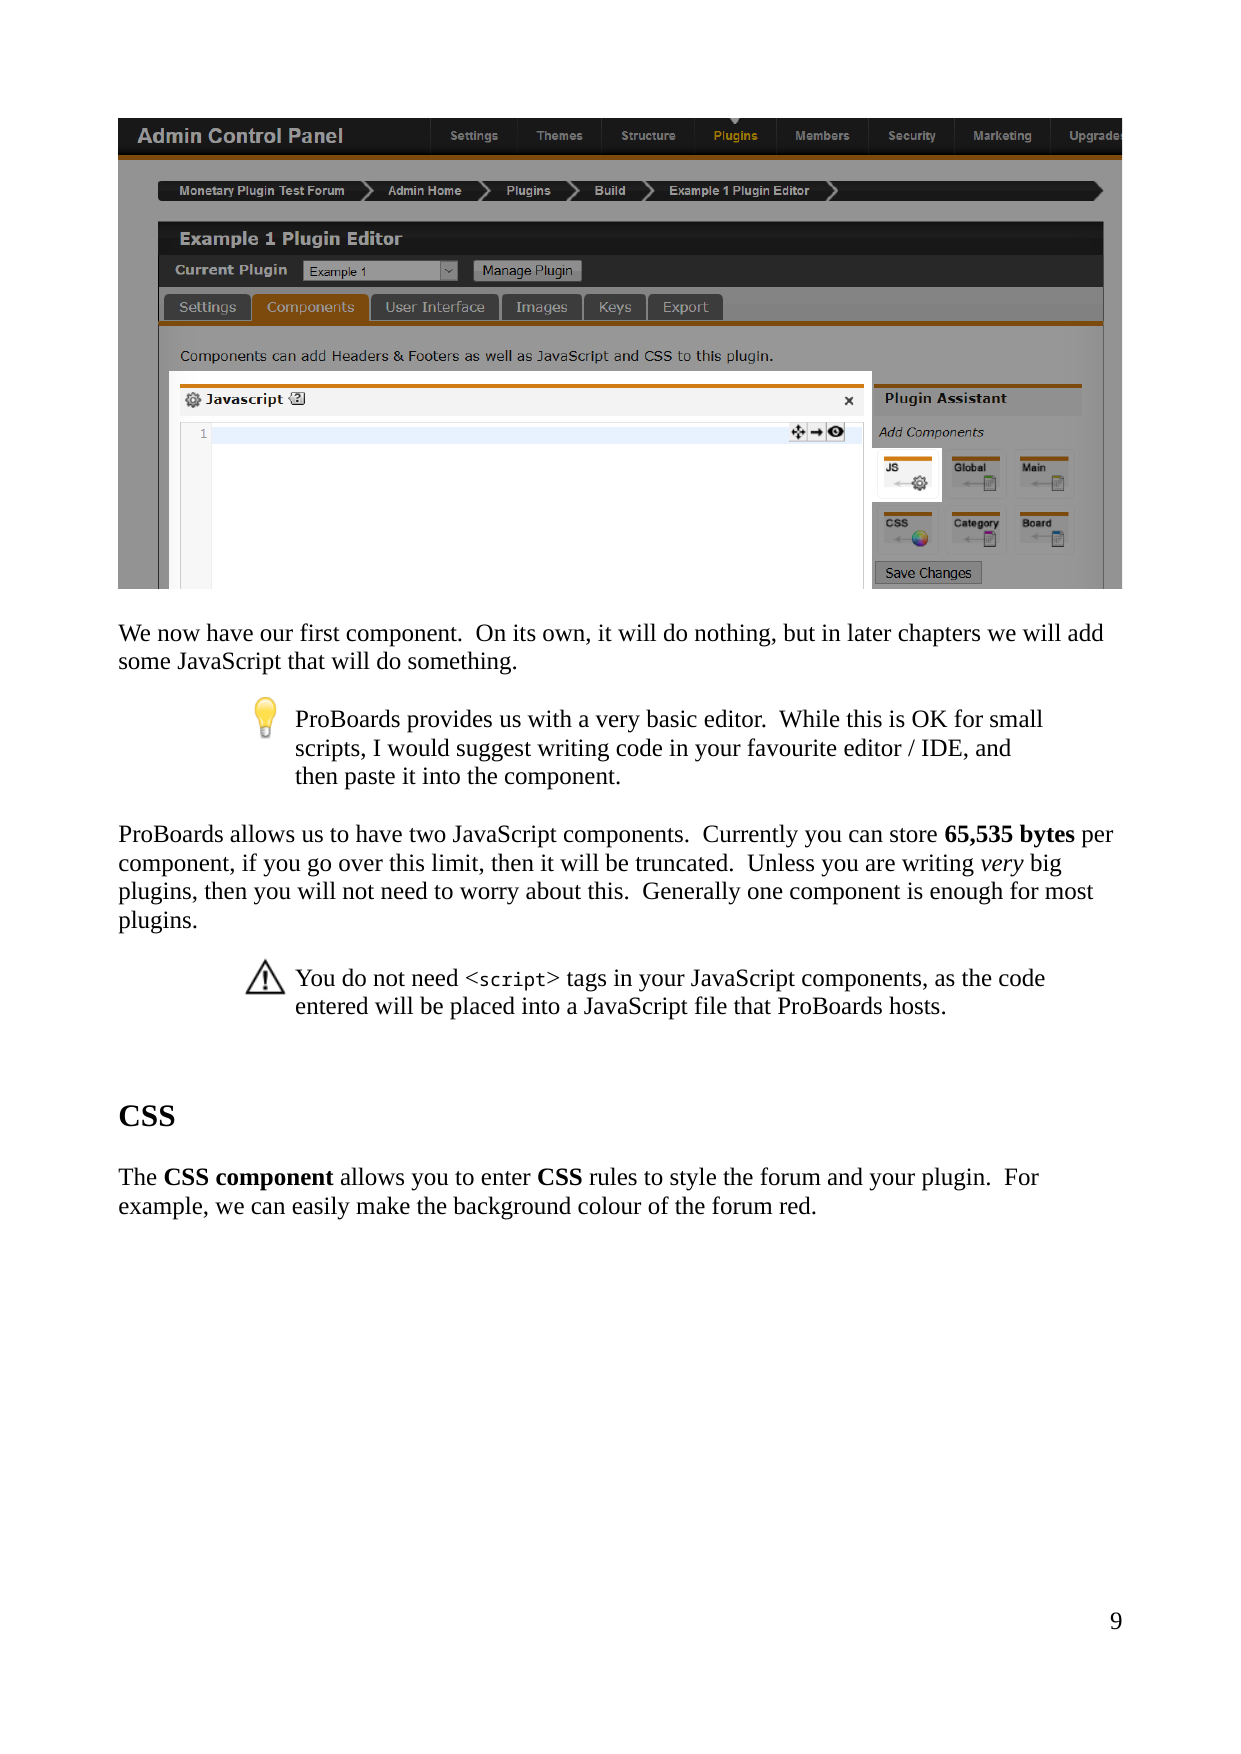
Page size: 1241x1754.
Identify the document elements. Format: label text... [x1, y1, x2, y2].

table_header You do not need <script> tags in your JavaScript components, as the code entered will be placed into a JavaScript file that ProBoards hosts. [295, 963, 1051, 1040]
picture [248, 697, 283, 739]
picture [245, 956, 286, 997]
text ProBoards allows us to have two JavaScript components. Currently you can store 65,535 bytes per component, if you go over this limit, then it will be truncated. Unless you are writing very big plugins, then you will not need to worry about this. Generally one component is enough for most plugins. [118, 819, 1122, 934]
text CSS [118, 1097, 1122, 1133]
table_header [236, 704, 295, 790]
text The CSS component allows you to enter CSS rules to style the forum and your plugin. For example, we can easily make the background colour of the forum red. [118, 1162, 1122, 1219]
picture [118, 118, 1123, 589]
table_header ProBoards provides us with a very basic editor. While this is OK for small scripts, I would suggest writing code in your favourite editor / IDE, and then paste it into the component. [295, 704, 1051, 790]
text We now have our first component. On its own, it will do nothing, but in later chapters we will add some JavaScript that will do something. [118, 618, 1122, 675]
table_header [236, 963, 295, 1040]
